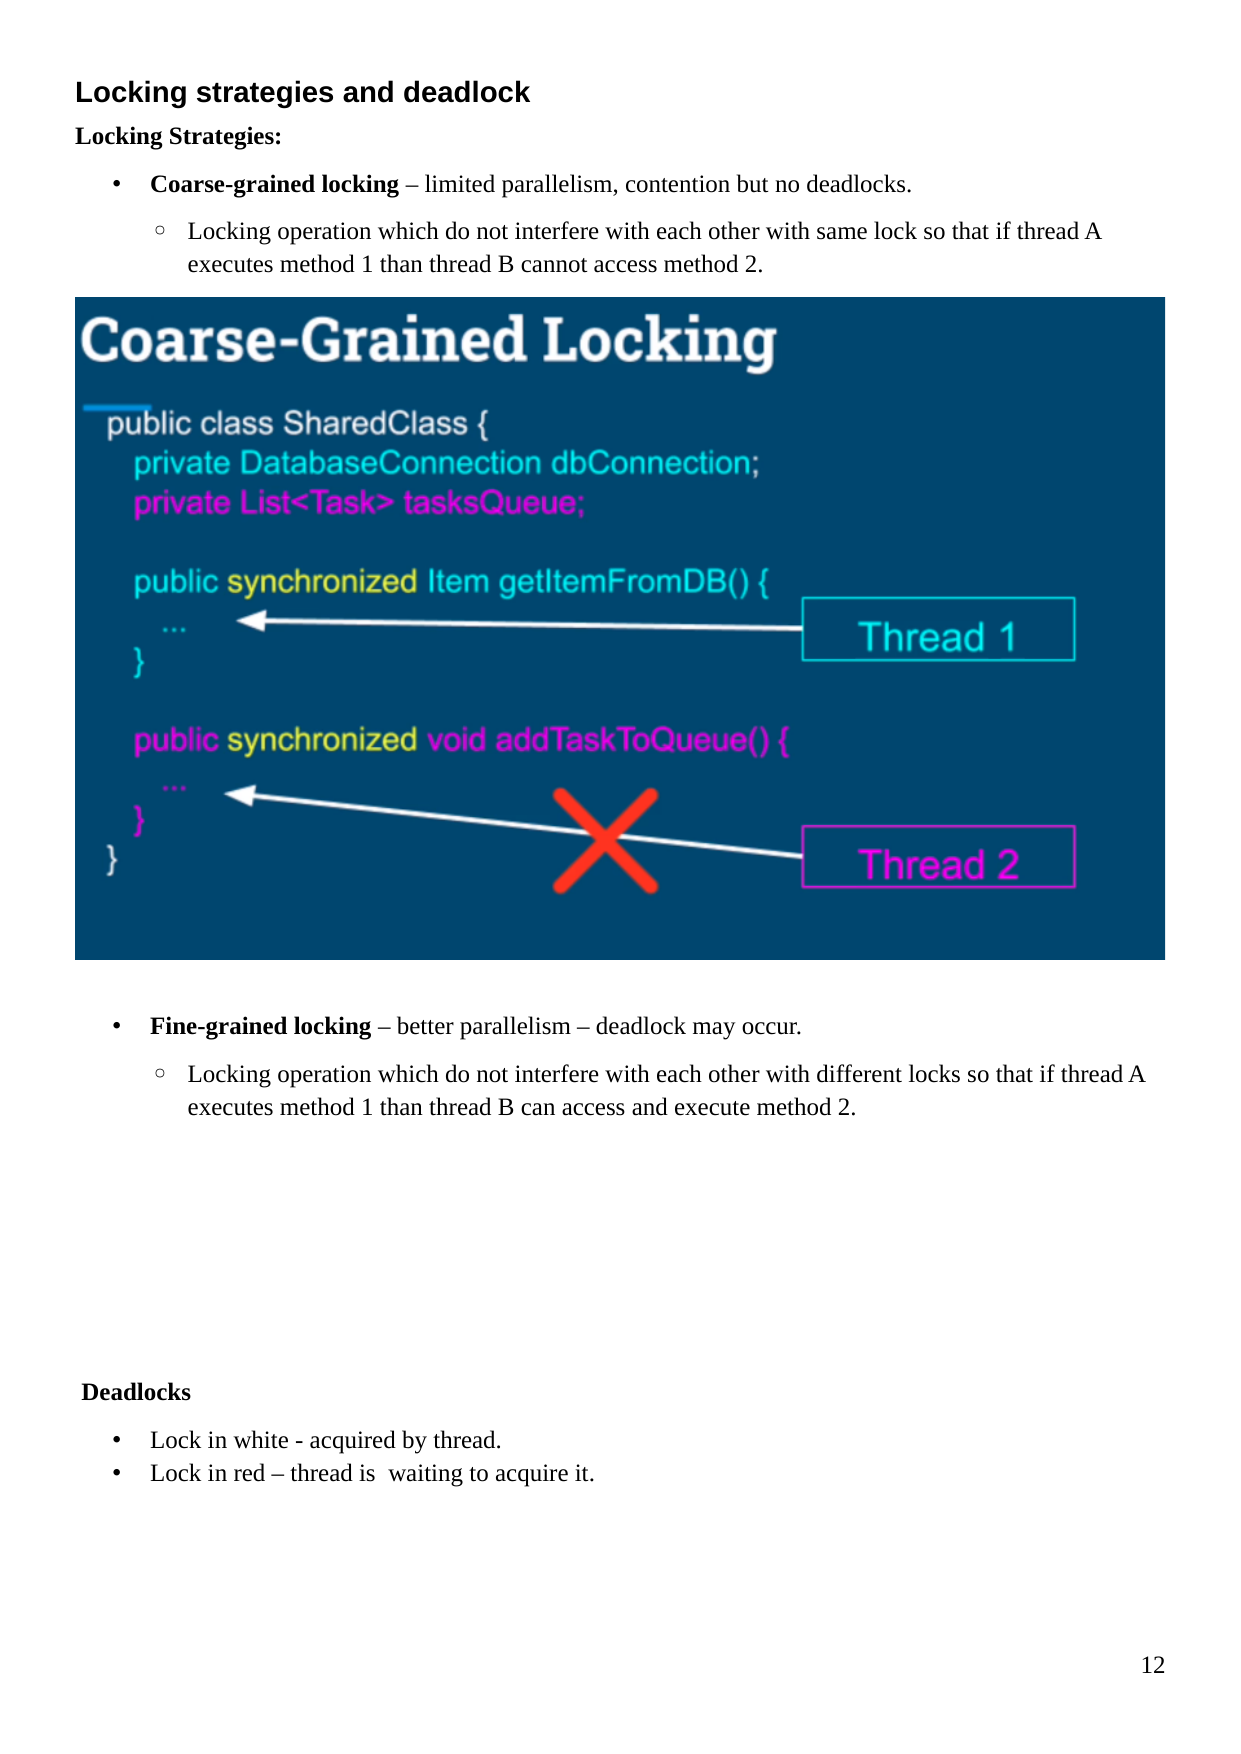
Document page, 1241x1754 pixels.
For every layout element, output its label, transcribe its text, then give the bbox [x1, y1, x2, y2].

list Coarse-grained locking – limited parallelism, contention but no deadlocks. [112, 169, 1165, 198]
picture [75, 297, 1166, 960]
list Locking operation which do not interfere with each other with same lock so that if thread A executes method 1 than thread B cannot access method 2. [150, 216, 1165, 278]
list Lock in white - acquired by thread. [112, 1425, 1165, 1454]
list Lock in red – thread is waiting to acquire it. [112, 1458, 1165, 1487]
text Locking Strategies: [75, 121, 1165, 150]
list Locking operation which do not interfere with each other with different locks so that if thread A executes method 1 than thread B can access and execute method 2. [150, 1059, 1165, 1120]
list Fine-grained locking – better parallelism – deadlock may occur. [112, 1011, 1165, 1040]
subtitle Locking strategies and deadlock [75, 75, 1165, 109]
text Deadlocks [75, 1377, 1165, 1406]
